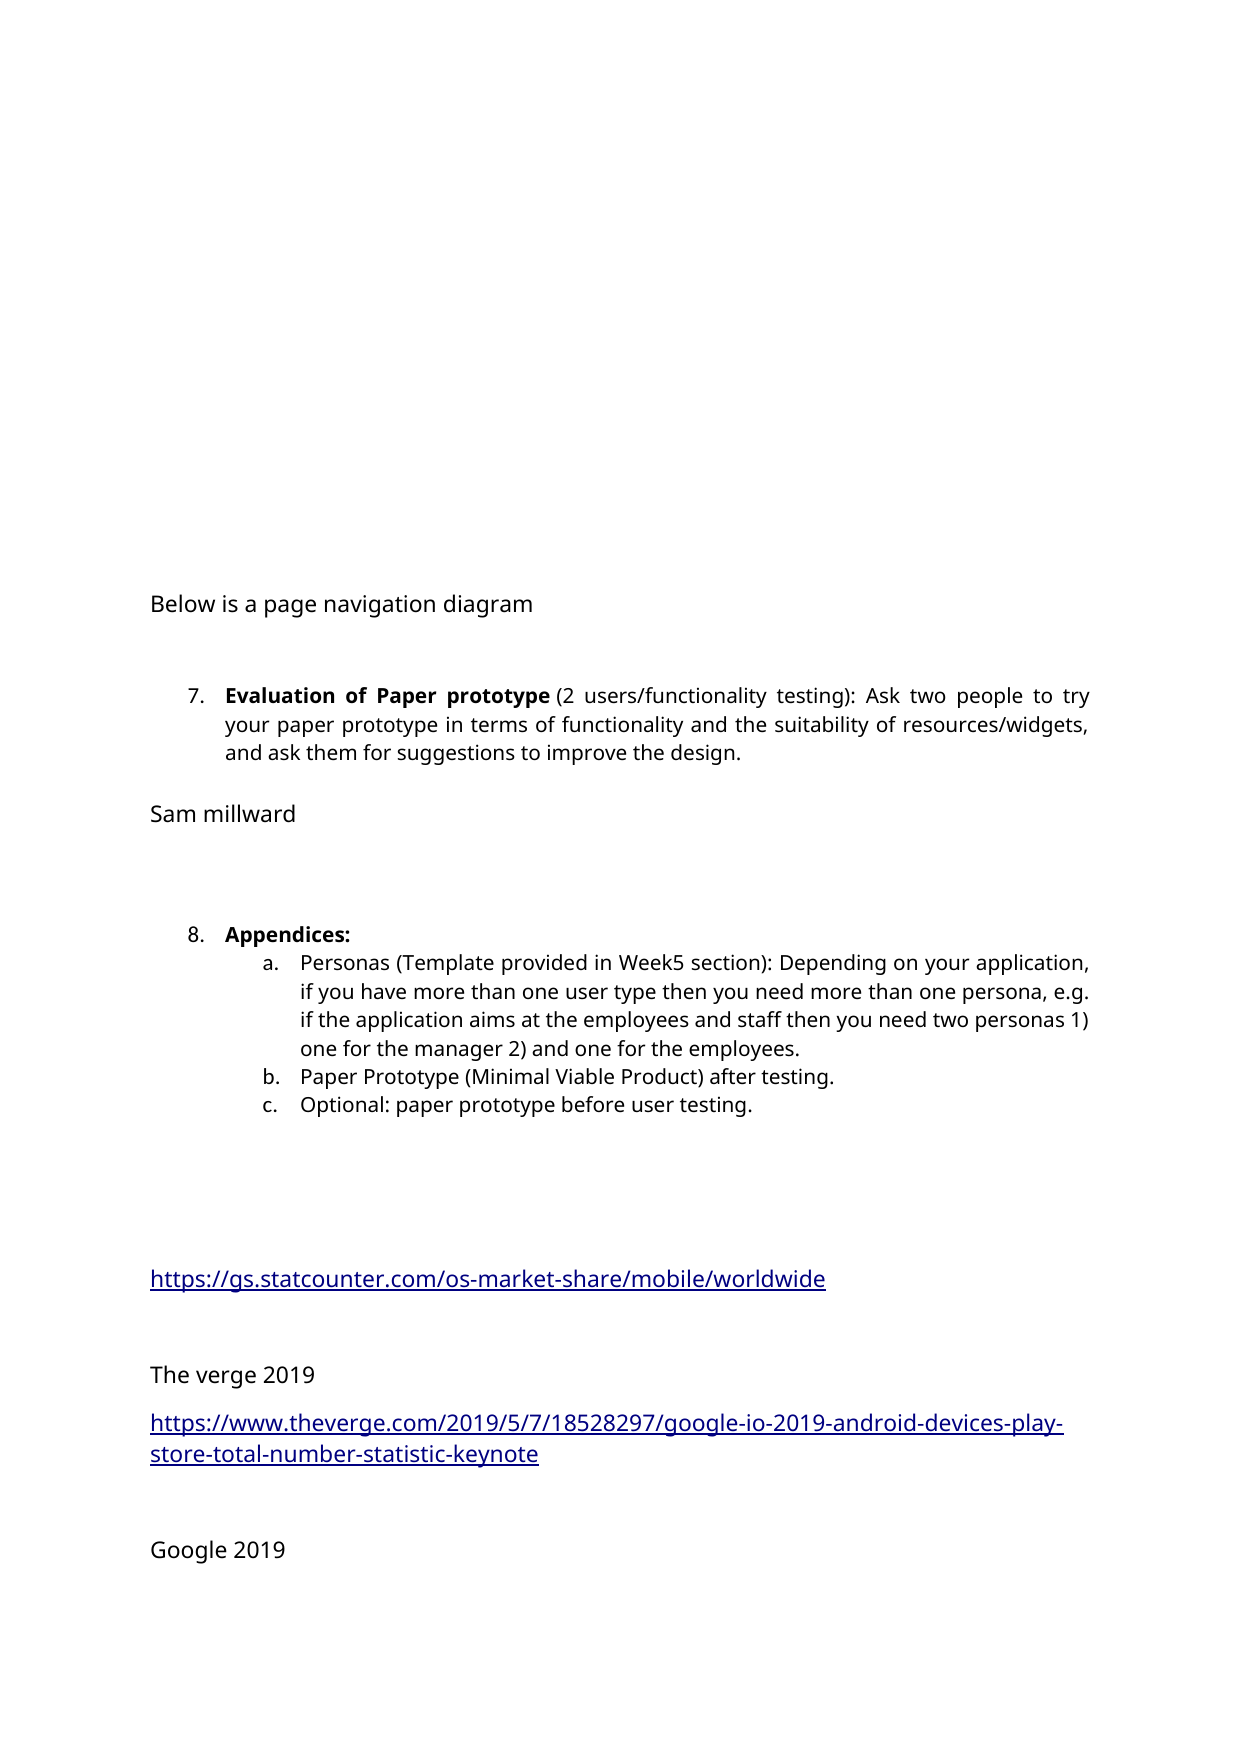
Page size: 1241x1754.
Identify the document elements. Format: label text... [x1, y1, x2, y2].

text https://www.theverge.com/2019/5/7/18528297/google-io-2019-android-devices-play-store-total-number-statistic-keynote [150, 1407, 1090, 1469]
list Personas (Template provided in Week5 section): Depending on your application, if you have more than one user type then you need more than one persona, e.g. if the application aims at the employees and staff then you need two personas 1) one for the manager 2) and one for the employees. [262, 948, 1090, 1062]
text The verge 2019 [150, 1359, 1090, 1390]
text Google 2019 [150, 1534, 1090, 1565]
text https://gs.statcounter.com/os-market-share/mobile/worldwide [150, 1263, 1090, 1294]
text Sam millward [150, 798, 1090, 829]
text Below is a page navigation diagram [150, 587, 1090, 619]
list Appendices: [187, 920, 1090, 948]
list Paper Prototype (Minimal Viable Product) after testing. [262, 1062, 1090, 1091]
list Evaluation of Paper prototype (2 users/functionality testing): Ask two people to try your paper prototype in terms of functionality and the suitability of resources/widgets, and ask them for suggestions to improve the design. [187, 681, 1090, 767]
list Optional: paper prototype before user testing. [262, 1091, 1090, 1119]
